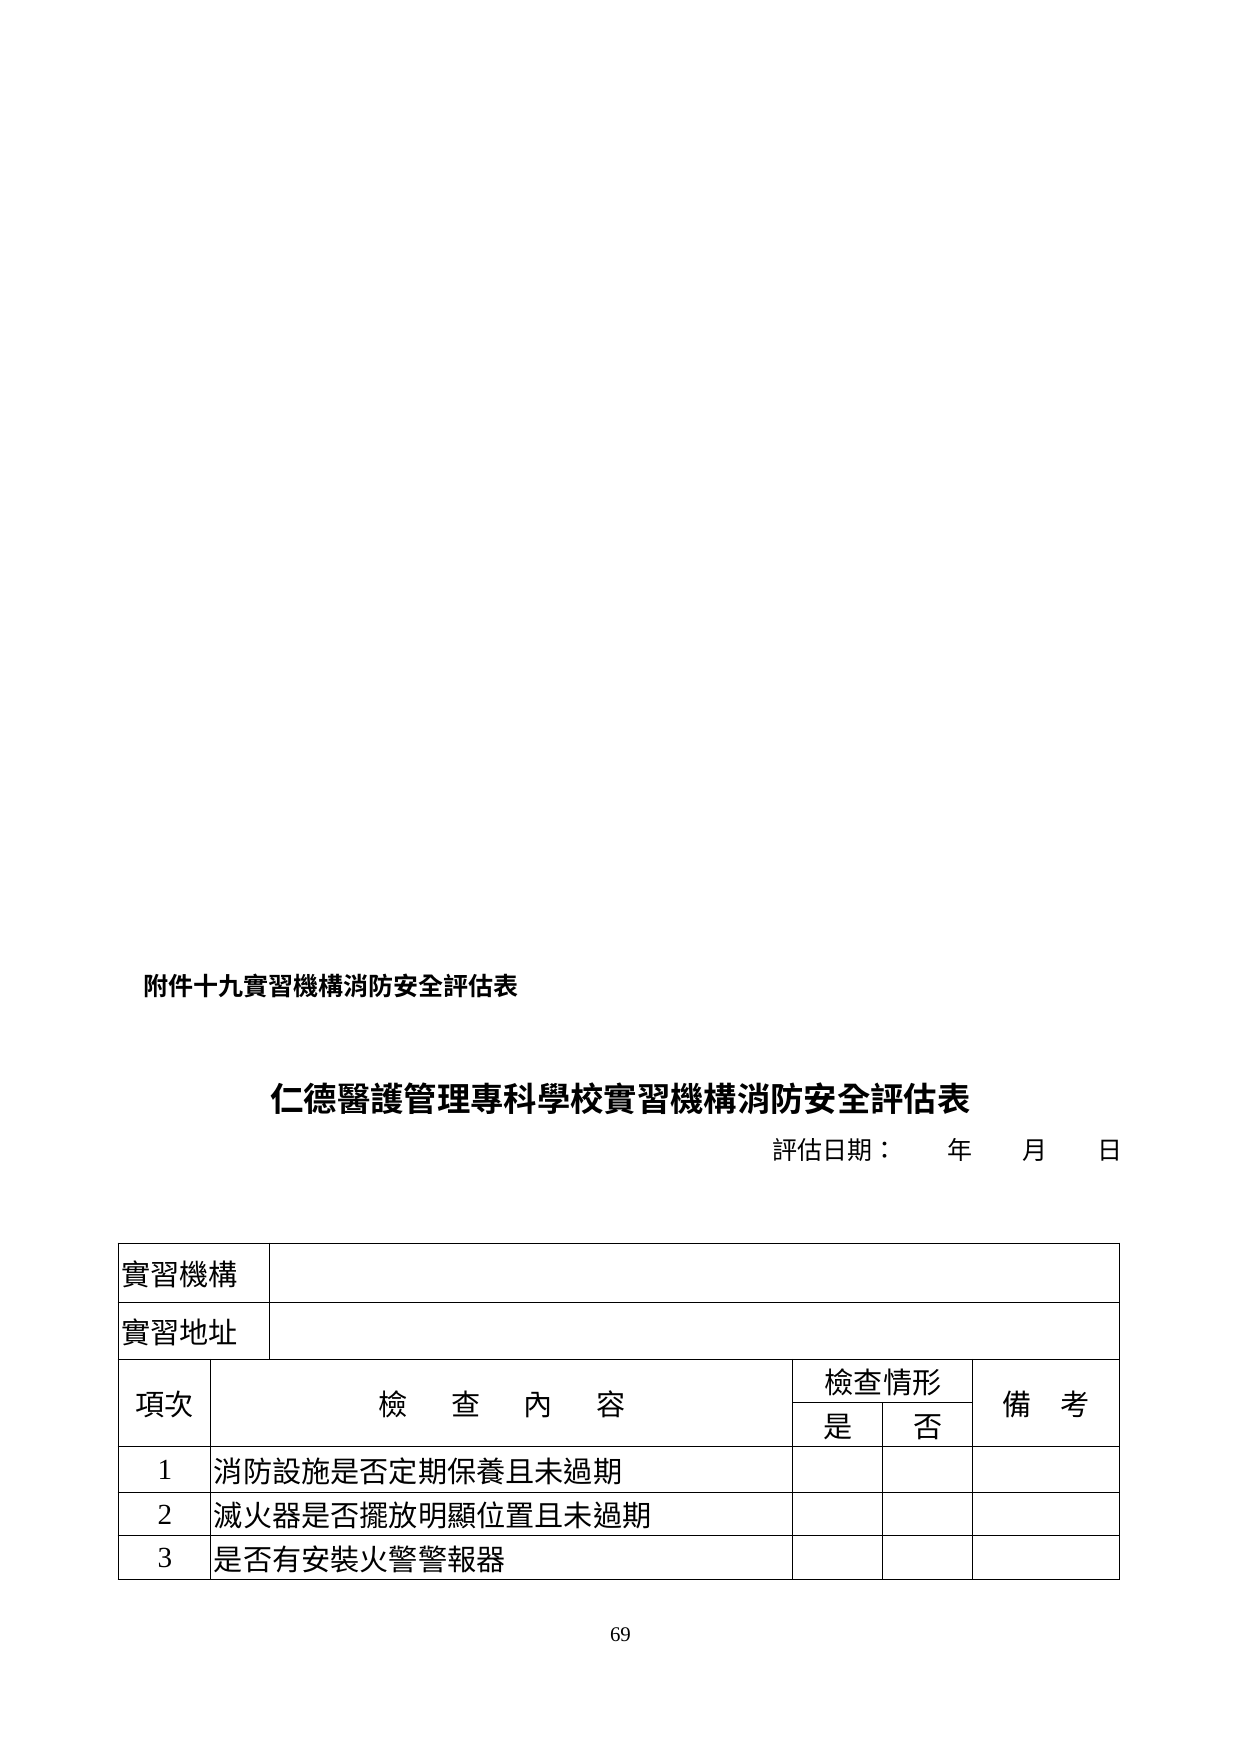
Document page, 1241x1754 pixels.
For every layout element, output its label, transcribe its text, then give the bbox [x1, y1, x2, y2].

table_header [270, 1244, 1119, 1302]
table_cell [973, 1447, 1119, 1492]
table_cell [793, 1536, 882, 1578]
table_cell [883, 1447, 972, 1492]
table_cell 實習地址 [119, 1303, 269, 1359]
table_header 實習機構 [119, 1244, 269, 1302]
table_cell 備 考 [973, 1360, 1119, 1446]
table_cell 是 [793, 1403, 882, 1446]
text 評估日期： 年 月 日 [118, 1136, 1122, 1166]
table_cell [793, 1447, 882, 1492]
table_cell [883, 1536, 972, 1578]
table_cell 消防設施是否定期保養且未過期 [211, 1447, 792, 1492]
text 附件十九實習機構消防安全評估表 [118, 967, 1122, 1003]
table_cell 否 [883, 1403, 972, 1446]
table_cell 檢查情形 [793, 1360, 972, 1402]
text 仁德醫護管理專科學校實習機構消防安全評估表 [118, 1055, 1122, 1117]
table_cell 滅火器是否擺放明顯位置且未過期 [211, 1493, 792, 1535]
table_cell [270, 1303, 1119, 1359]
table_cell [793, 1493, 882, 1535]
table_cell 是否有安裝火警警報器 [211, 1536, 792, 1578]
table_cell [973, 1493, 1119, 1535]
table_cell 1 [119, 1447, 210, 1492]
table_cell [883, 1493, 972, 1535]
table_cell [973, 1536, 1119, 1578]
table_cell 3 [119, 1536, 210, 1578]
table_cell 檢 查 內 容 [211, 1360, 792, 1446]
table_cell 項次 [119, 1360, 210, 1446]
table_cell 2 [119, 1493, 210, 1535]
